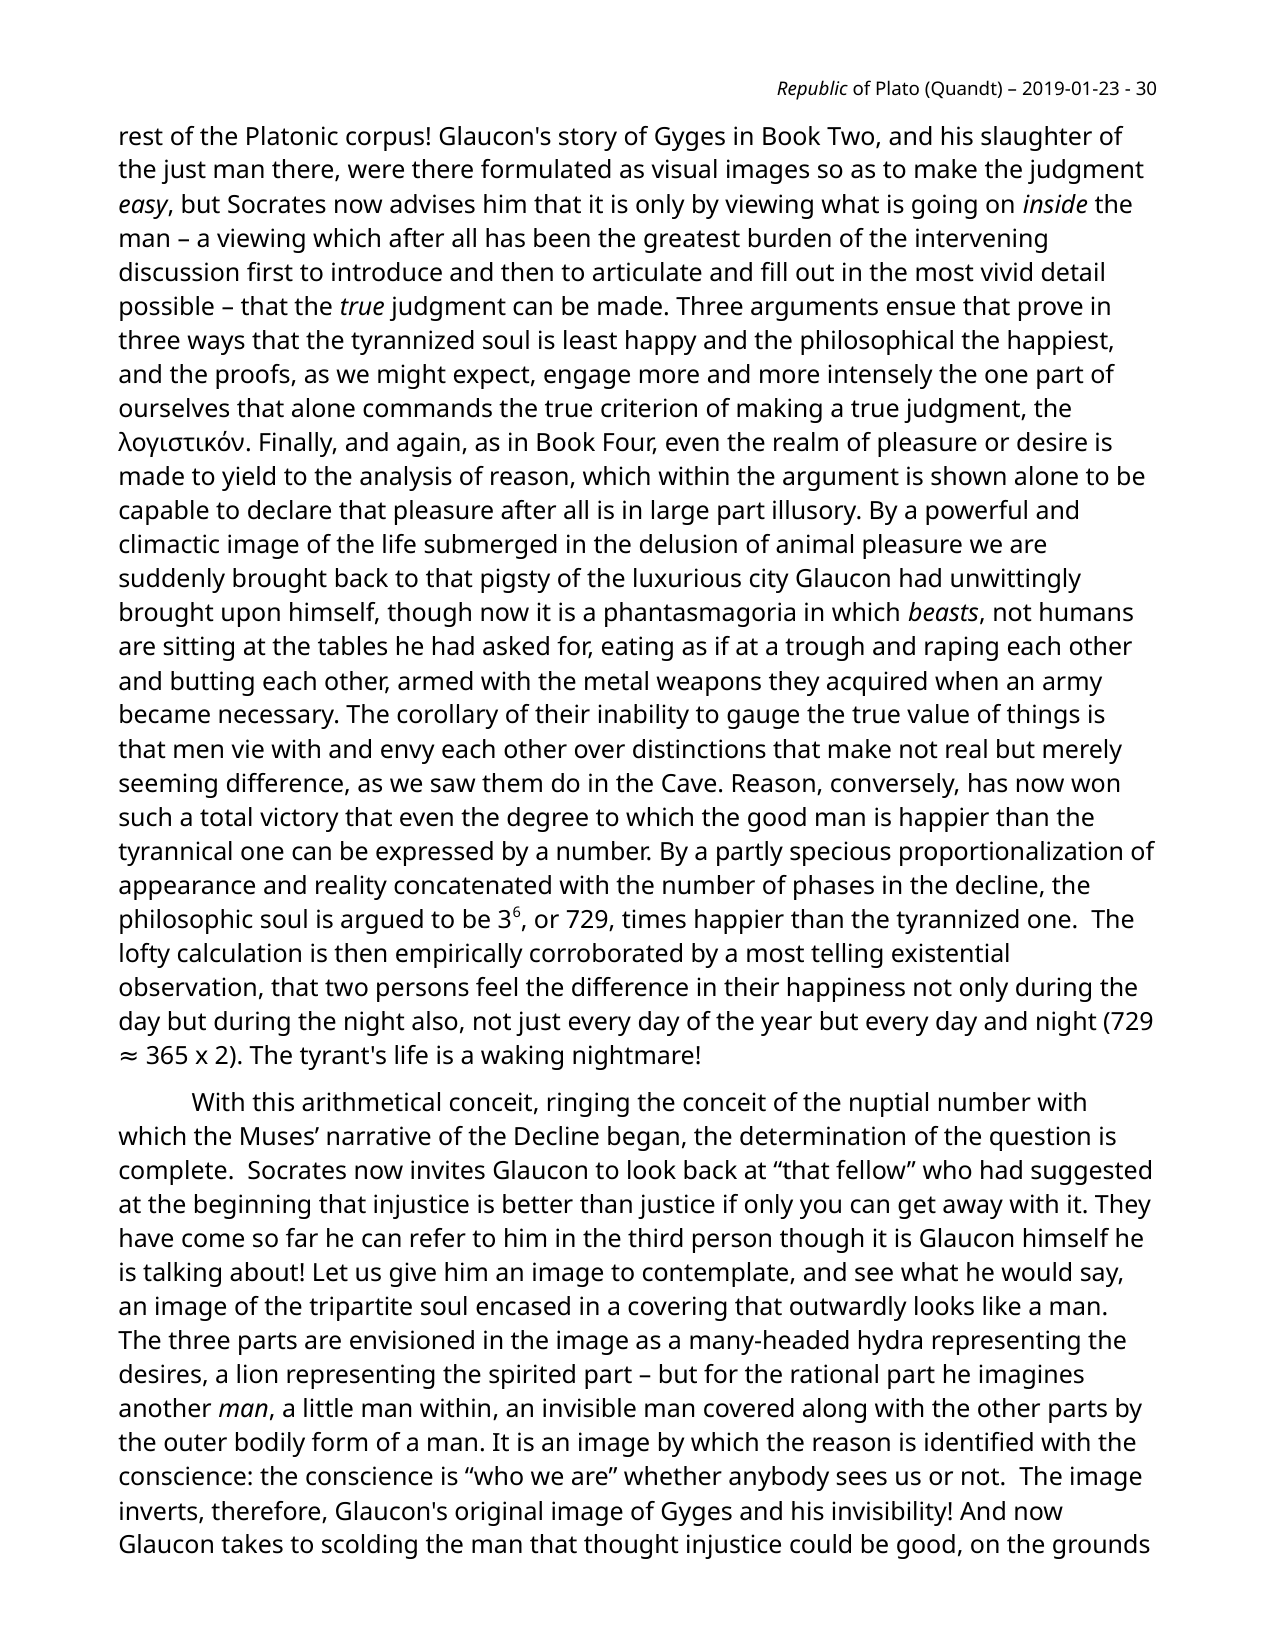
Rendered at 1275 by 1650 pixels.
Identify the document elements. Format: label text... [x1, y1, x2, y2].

text Quietly, at the cold and destitute culmination of this decline, Glaucon resumes the role of interlocutor. For the first time the switch occurs without immanent dramatic motivation or justification, but perhaps we will have recognized that Adeimantus has now learned as much as he can, or will, or deserves to learn, at this stage. Glaucon and Socrates, on the other hand, now have the rest of their work to do, to compare, that is, the just man's life with that of the unjust man and make a judgment as to which is happier, as Glaucon had required Socrates to do back in Book Two, seconded there by Adeimantus. But now the criteria of “judgment” itself must be stipulated. In the course of two or three pages the vocabulary of κρίσις is used twice as many times as it is in the rest of the Platonic corpus! Glaucon's story of Gyges in Book Two, and his slaughter of the just man there, were there formulated as visual images so as to make the judgment easy, but Socrates now advises him that it is only by viewing what is going on inside the man – a viewing which after all has been the greatest burden of the intervening discussion first to introduce and then to articulate and fill out in the most vivid detail possible – that the true judgment can be made. Three arguments ensue that prove in three ways that the tyrannized soul is least happy and the philosophical the happiest, and the proofs, as we might expect, engage more and more intensely the one part of ourselves that alone commands the true criterion of making a true judgment, the λογιστικόν. Finally, and again, as in Book Four, even the realm of pleasure or desire is made to yield to the analysis of reason, which within the argument is shown alone to be capable to declare that pleasure after all is in large part illusory. By a powerful and climactic image of the life submerged in the delusion of animal pleasure we are suddenly brought back to that pigsty of the luxurious city Glaucon had unwittingly brought upon himself, though now it is a phantasmagoria in which beasts, not humans are sitting at the tables he had asked for, eating as if at a trough and raping each other and butting each other, armed with the metal weapons they acquired when an army became necessary. The corollary of their inability to gauge the true value of things is that men vie with and envy each other over distinctions that make not real but merely seeming difference, as we saw them do in the Cave. Reason, conversely, has now won such a total victory that even the degree to which the good man is happier than the tyrannical one can be expressed by a number. By a partly specious proportionalization of appearance and reality concatenated with the number of phases in the decline, the philosophic soul is argued to be 36, or 729, times happier than the tyrannized one. The lofty calculation is then empirically corroborated by a most telling existential observation, that two persons feel the difference in their happiness not only during the day but during the night also, not just every day of the year but every day and night (729 ≈ 365 x 2). The tyrant's life is a waking nightmare! [118, 118, 1157, 1072]
text With this arithmetical conceit, ringing the conceit of the nuptial number with which the Muses’ narrative of the Decline began, the determination of the question is complete. Socrates now invites Glaucon to look back at “that fellow” who had suggested at the beginning that injustice is better than justice if only you can get away with it. They have come so far he can refer to him in the third person though it is Glaucon himself he is talking about! Let us give him an image to contemplate, and see what he would say, an image of the tripartite soul encased in a covering that outwardly looks like a man. The three parts are envisioned in the image as a many-headed hydra representing the desires, a lion representing the spirited part – but for the rational part he imagines another man, a little man within, an invisible man covered along with the other parts by the outer bodily form of a man. It is an image by which the reason is identified with the conscience: the conscience is “who we are” whether anybody sees us or not. The image inverts, therefore, Glaucon's original image of Gyges and his invisibility! And now Glaucon takes to scolding the man that thought injustice could be good, on the grounds that he is betraying that inner man and saying in effect that it is better for him to be enslaved by the hydra than to be its master and find a way to calm it down. The image is corroborated by conventional attitudes about virtue, as was the radically “internal” definition of justice at the end of Book Four. We can even say, if we were to put the ultimate point onto it, as we did at that point also, that it would be better to be enslaved to the principle of reason, or to a rational man for that matter, than to become the rabid tyrant that Thrasymachus had sought to dangle before our eyes! Rather he will prefer the true “politics” of the soul that takes place within, and subordinate all other pursuits to maintenance of that order, just as the man in the simple city allowed his family neither to become too large nor too small. Glaucon grants this sort of man will have rejected the political life (the life Polemarchus sought to defend with his bullying objection at Book Five), but now Socrates will not even allow him to call that the political life: the true politics is the politics within the soul! [118, 1084, 1157, 1561]
